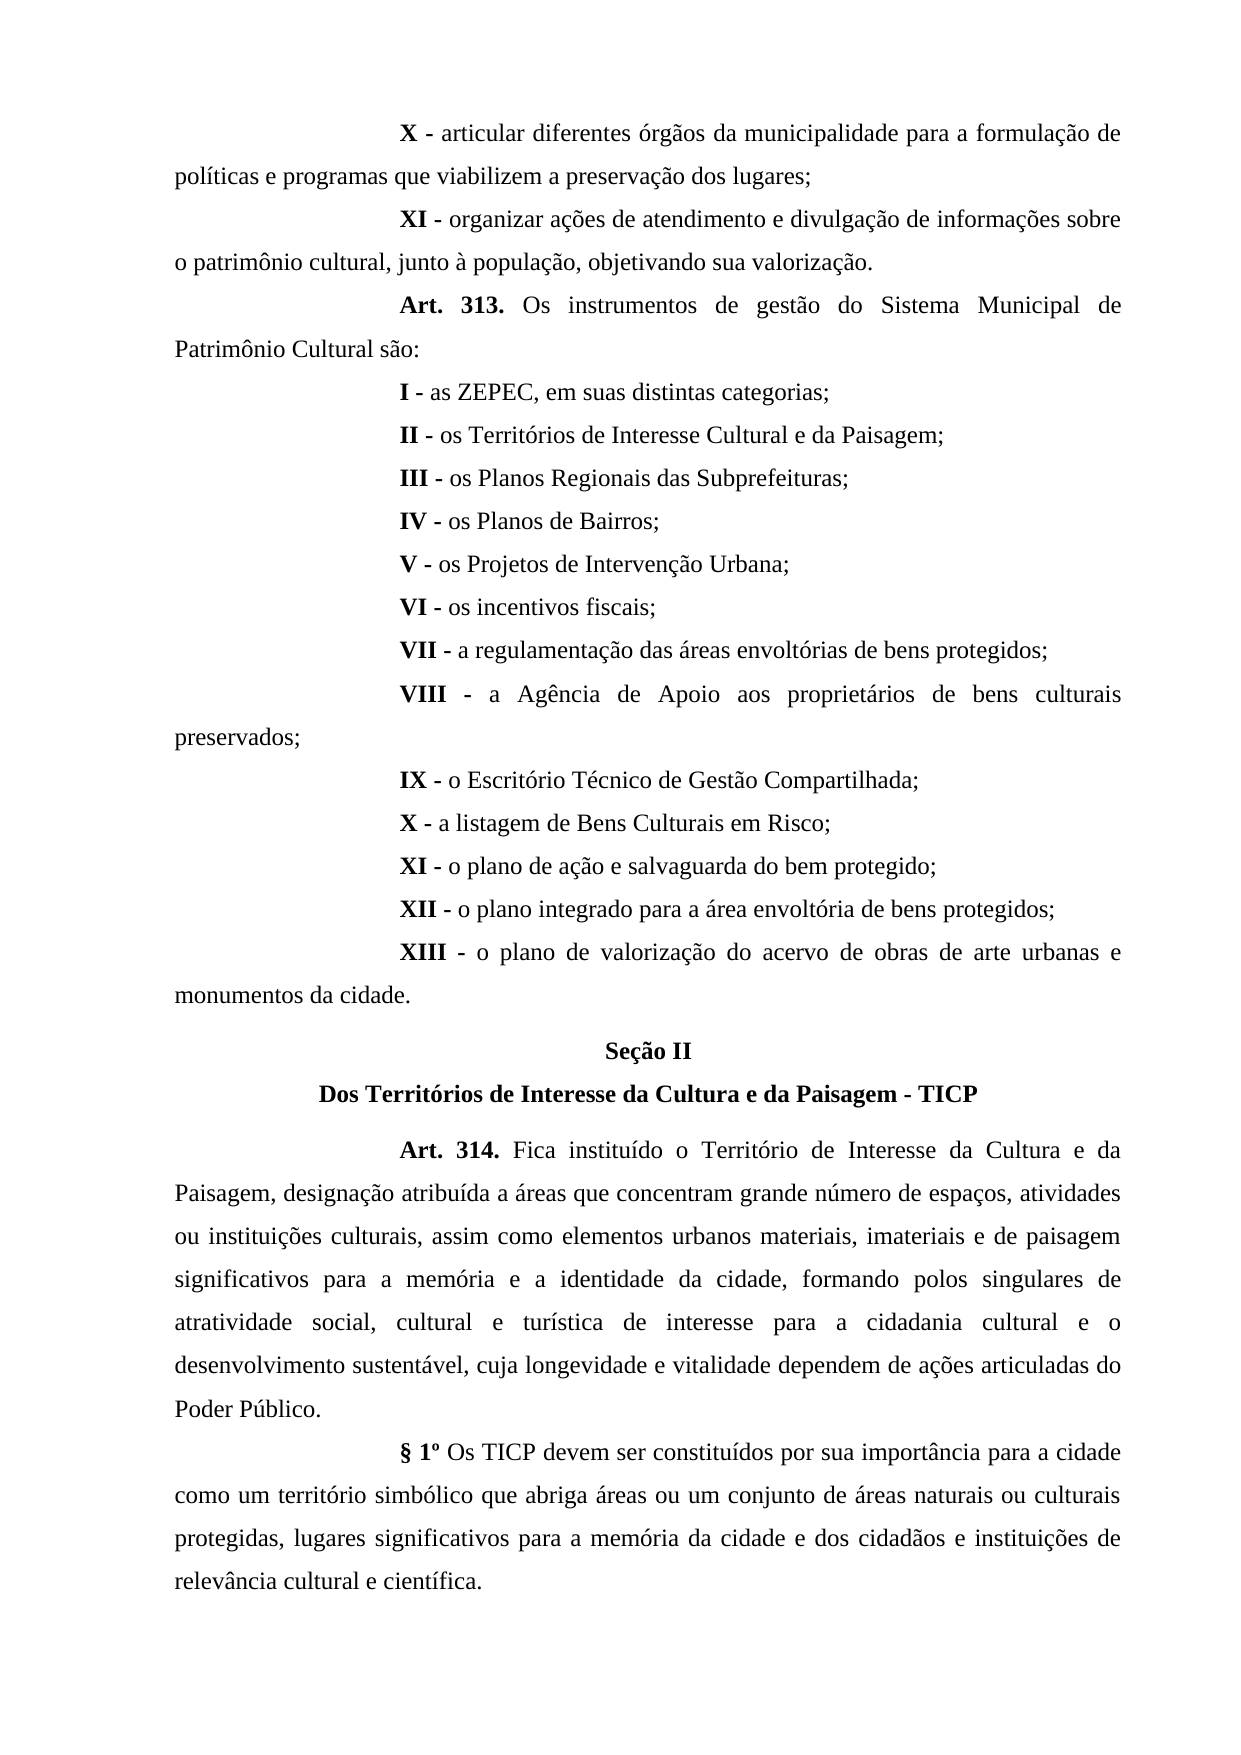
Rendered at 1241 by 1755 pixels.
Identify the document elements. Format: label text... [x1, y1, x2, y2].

text V - os Projetos de Intervenção Urbana; [174, 549, 1122, 578]
text IX - o Escritório Técnico de Gestão Compartilhada; [174, 765, 1122, 794]
text VII - a regulamentação das áreas envoltórias de bens protegidos; [174, 636, 1122, 664]
text III - os Planos Regionais das Subprefeituras; [174, 463, 1122, 492]
text X - articular diferentes órgãos da municipalidade para a formulação de políticas e programas que viabilizem a preservação dos lugares; [174, 118, 1122, 190]
text II - os Territórios de Interesse Cultural e da Paisagem; [174, 420, 1122, 449]
text X - a listagem de Bens Culturais em Risco; [174, 808, 1122, 837]
text XI - organizar ações de atendimento e divulgação de informações sobre o patrimônio cultural, junto à população, objetivando sua valorização. [174, 204, 1122, 276]
text Seção II [174, 1036, 1122, 1065]
text Dos Territórios de Interesse da Cultura e da Paisagem - TICP [174, 1079, 1122, 1108]
text VIII - a Agência de Apoio aos proprietários de bens culturais preservados; [174, 679, 1122, 751]
text XIII - o plano de valorização do acervo de obras de arte urbanas e monumentos da cidade. [174, 937, 1122, 1009]
text § 1º Os TICP devem ser constituídos por sua importância para a cidade como um território simbólico que abriga áreas ou um conjunto de áreas naturais ou culturais protegidas, lugares significativos para a memória da cidade e dos cidadãos e instituições de relevância cultural e científica. [174, 1437, 1122, 1595]
text IV - os Planos de Bairros; [174, 506, 1122, 535]
text XI - o plano de ação e salvaguarda do bem protegido; [174, 851, 1122, 880]
text Art. 314. Fica instituído o Território de Interesse da Cultura e da Paisagem, designação atribuída a áreas que concentram grande número de espaços, atividades ou instituições culturais, assim como elementos urbanos materiais, imateriais e de paisagem significativos para a memória e a identidade da cidade, formando polos singulares de atratividade social, cultural e turística de interesse para a cidadania cultural e o desenvolvimento sustentável, cuja longevidade e vitalidade dependem de ações articuladas do Poder Público. [174, 1135, 1122, 1422]
text XII - o plano integrado para a área envoltória de bens protegidos; [174, 894, 1122, 923]
text VI - os incentivos fiscais; [174, 592, 1122, 621]
text I - as ZEPEC, em suas distintas categorias; [174, 377, 1122, 406]
text Art. 313. Os instrumentos de gestão do Sistema Municipal de Patrimônio Cultural são: [174, 291, 1122, 362]
